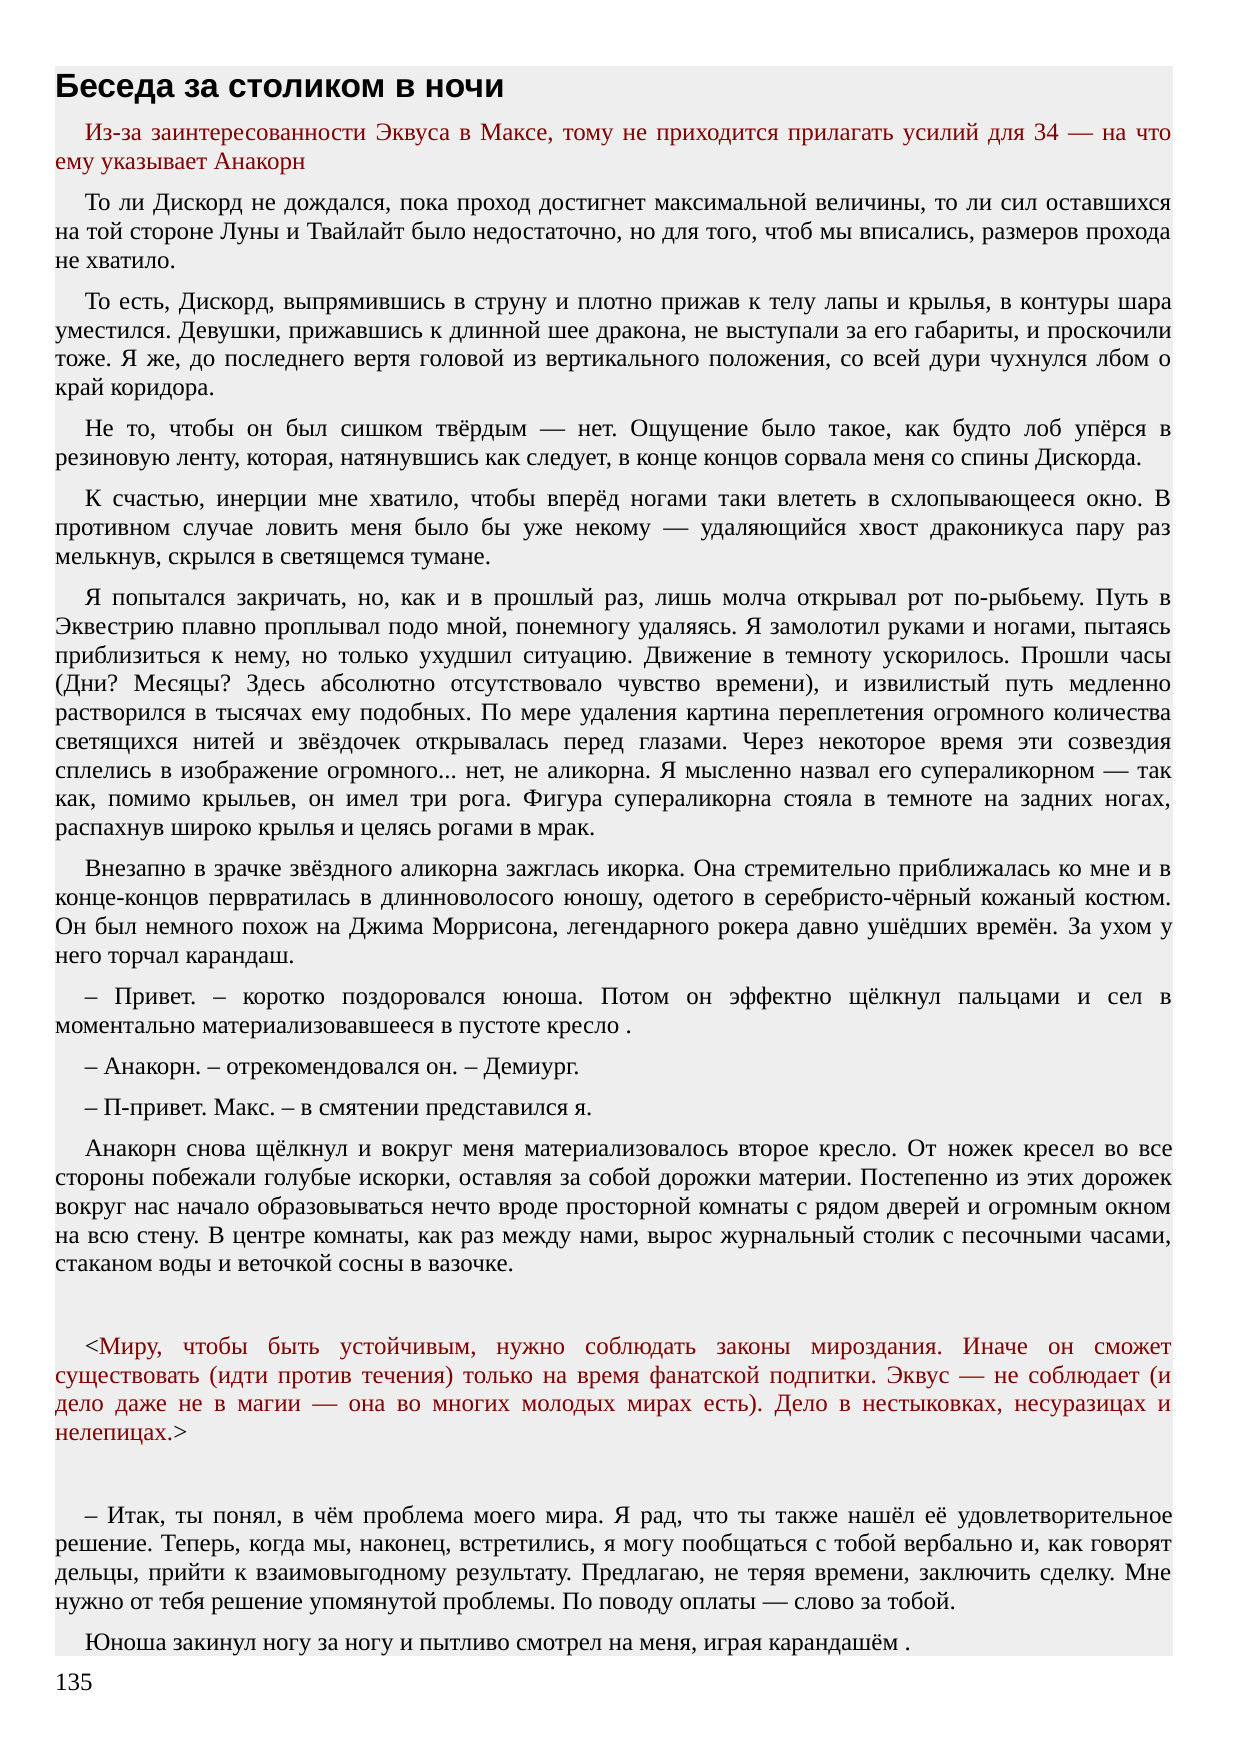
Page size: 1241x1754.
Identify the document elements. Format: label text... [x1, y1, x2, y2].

text – Анакорн. – отрекомендовался он. – Демиург. [55, 1051, 1173, 1080]
text – Итак, ты понял, в чём проблема моего мира. Я рад, что ты также нашёл её удовлетворительное решение. Теперь, когда мы, наконец, встретились, я могу пообщаться с тобой вербально и, как говорят дельцы, прийти к взаимовыгодному результату. Предлагаю, не теряя времени, заключить сделку. Мне нужно от тебя решение упомянутой проблемы. По поводу оплаты — слово за тобой. [55, 1500, 1173, 1615]
text К счастью, инерции мне хватило, чтобы вперёд ногами таки влететь в схлопывающееся окно. В противном случае ловить меня было бы уже некому — удаляющийся хвост драконикуса пару раз мелькнув, скрылся в светящемся тумане. [55, 483, 1173, 570]
text Я попытался закричать, но, как и в прошлый раз, лишь молча открывал рот по-рыбьему. Путь в Эквестрию плавно проплывал подо мной, понемногу удаляясь. Я замолотил руками и ногами, пытаясь приблизиться к нему, но только ухудшил ситуацию. Движение в темноту ускорилось. Прошли часы (Дни? Месяцы? Здесь абсолютно отсутствовало чувство времени), и извилистый путь медленно растворился в тысячах ему подобных. По мере удаления картина переплетения огромного количества светящихся нитей и звёздочек открывалась перед глазами. Через некоторое время эти созвездия сплелись в изображение огромного... нет, не аликорна. Я мысленно назвал его супераликорном — так как, помимо крыльев, он имел три рога. Фигура супераликорна стояла в темноте на задних ногах, распахнув широко крылья и целясь рогами в мрак. [55, 582, 1173, 841]
text <Миру, чтобы быть устойчивым, нужно соблюдать законы мироздания. Иначе он сможет существовать (идти против течения) только на время фанатской подпитки. Эквус — не соблюдает (и дело даже не в магии — она во многих молодых мирах есть). Дело в нестыковках, несуразицах и нелепицах.> [55, 1331, 1173, 1446]
text Внезапно в зрачке звёздного аликорна зажглась икорка. Она стремительно приближалась ко мне и в конце-концов первратилась в длинноволосого юношу, одетого в серебристо-чёрный кожаный костюм. Он был немного похож на Джима Моррисона, легендарного рокера давно ушёдших времён. За ухом у него торчал карандаш. [55, 853, 1173, 968]
text Из-за заинтересованности Эквуса в Максе, тому не приходится прилагать усилий для 34 — на что ему указывает Анакорн [55, 117, 1173, 175]
text То есть, Дискорд, выпрямившись в струну и плотно прижав к телу лапы и крылья, в контуры шара уместился. Девушки, прижавшись к длинной шее дракона, не выступали за его габариты, и проскочили тоже. Я же, до последнего вертя головой из вертикального положения, со всей дури чухнулся лбом о край коридора. [55, 286, 1173, 401]
text – Привет. – коротко поздоровался юноша. Потом он эффектно щёлкнул пальцами и сел в моментально материализовавшееся в пустоте кресло . [55, 981, 1173, 1038]
text Не то, чтобы он был сишком твёрдым — нет. Ощущение было такое, как будто лоб упёрся в резиновую ленту, которая, натянувшись как следует, в конце концов сорвала меня со спины Дискорда. [55, 413, 1173, 471]
text То ли Дискорд не дождался, пока проход достигнет максимальной величины, то ли сил оставшихся на той стороне Луны и Твайлайт было недостаточно, но для того, чтоб мы вписались, размеров прохода не хватило. [55, 187, 1173, 273]
subtitle Беседа за столиком в ночи [55, 66, 1173, 105]
text Юноша закинул ногу за ногу и пытливо смотрел на меня, играя карандашём . [55, 1627, 1173, 1656]
text – П-привет. Макс. – в смятении представился я. [55, 1092, 1173, 1121]
text Анакорн снова щёлкнул и вокруг меня материализовалось второе кресло. От ножек кресел во все стороны побежали голубые искорки, оставляя за собой дорожки материи. Постепенно из этих дорожек вокруг нас начало образовываться нечто вроде просторной комнаты с рядом дверей и огромным окном на всю стену. В центре комнаты, как раз между нами, вырос журнальный столик с песочными часами, стаканом воды и веточкой сосны в вазочке. [55, 1133, 1173, 1277]
